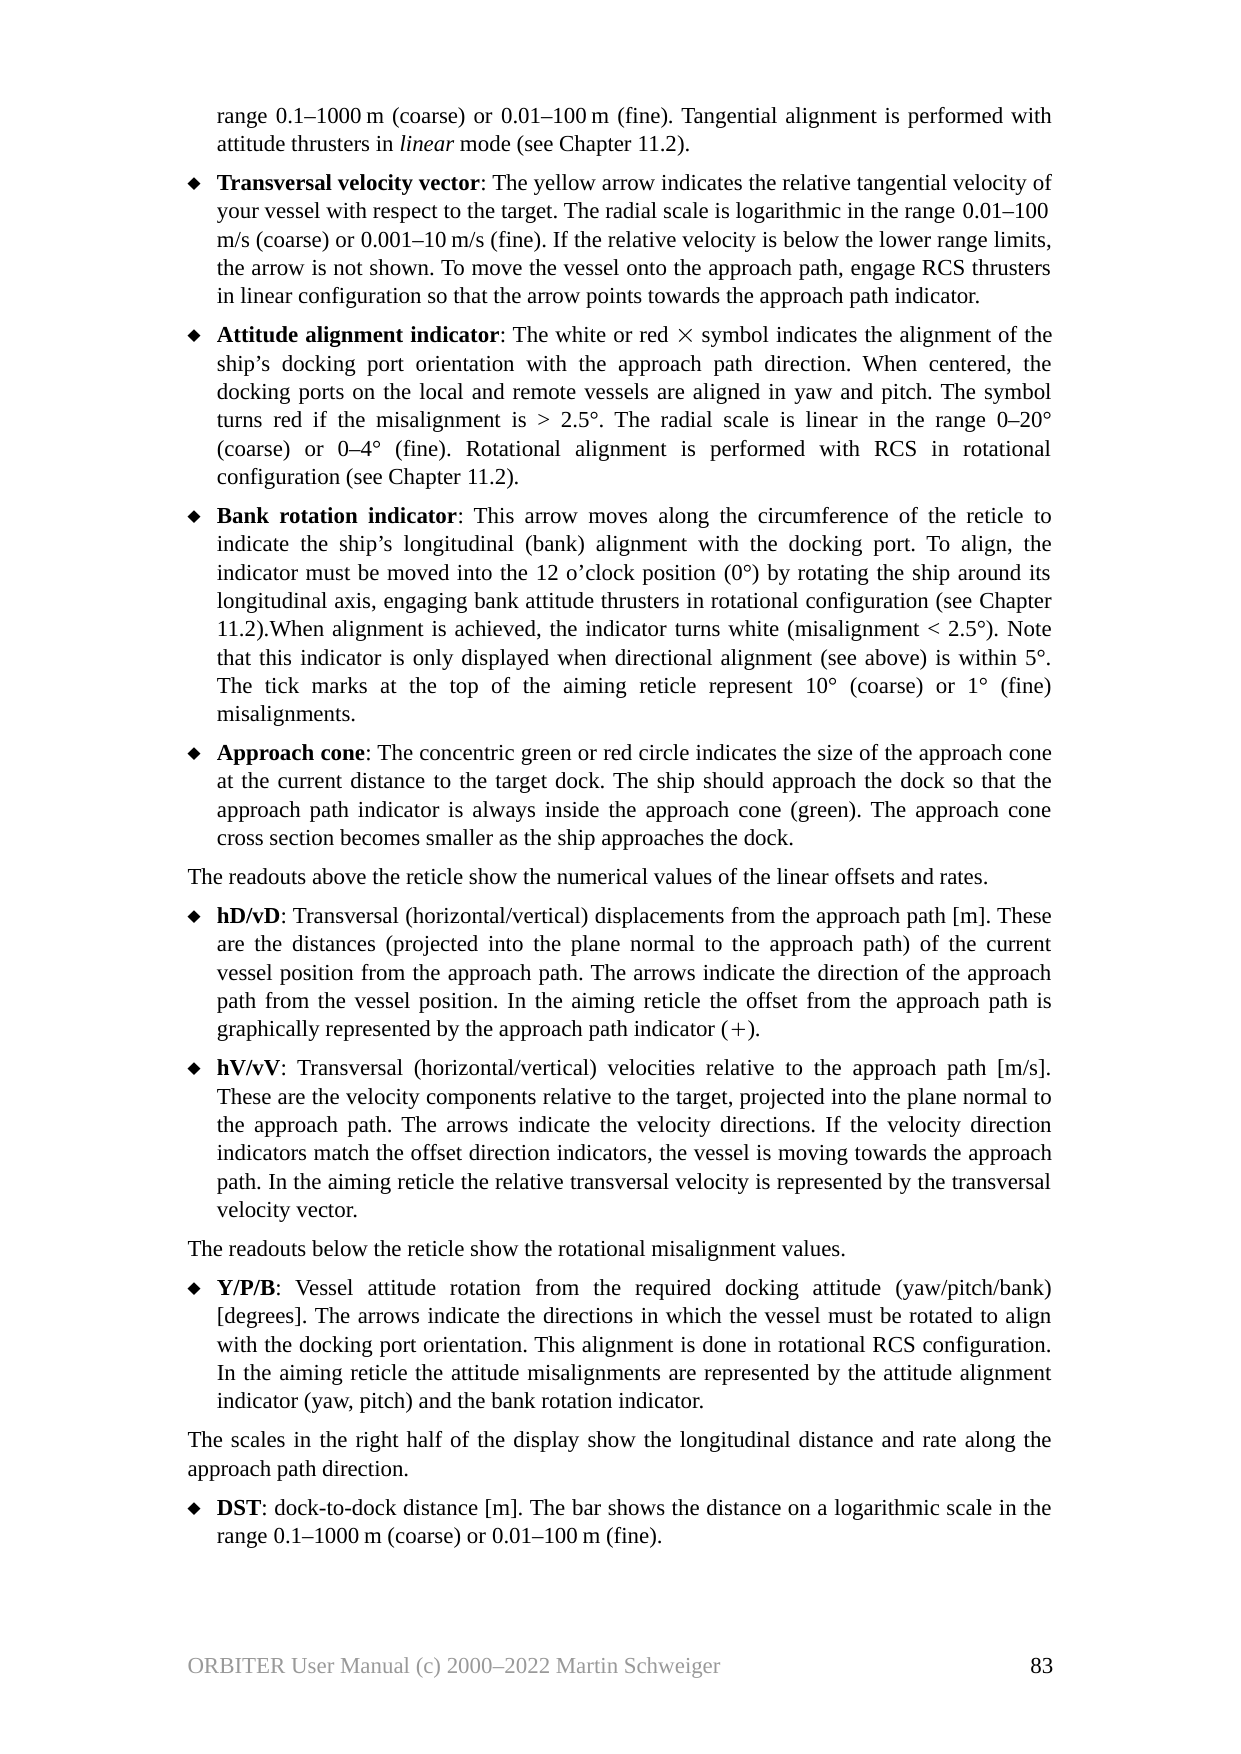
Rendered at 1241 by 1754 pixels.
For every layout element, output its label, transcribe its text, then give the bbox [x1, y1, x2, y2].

text The scales in the right half of the display show the longitudinal distance and rate along the approach path direction. [187, 1425, 1053, 1482]
list Bank rotation indicator: This arrow moves along the circumference of the reticle to indicate the ship’s longitudinal (bank) alignment with the docking port. To align, the indicator must be moved into the 12 o’clock position (0°) by rotating the ship around its longitudinal axis, engaging bank attitude thrusters in rotational configuration (see Chapter 11.2).When alignment is achieved, the indicator turns white (misalignment < 2.5°). Note that this indicator is only displayed when directional alignment (see above) is within 5°. The tick marks at the top of the aiming reticle represent 10° (coarse) or 1° (fine) misalignments. [187, 501, 1053, 727]
list hV/vV: Transversal (horizontal/vertical) velocities relative to the approach path [m/s]. These are the velocity components relative to the target, projected into the plane normal to the approach path. The arrows indicate the velocity directions. If the velocity direction indicators match the offset direction indicators, the vessel is moving towards the approach path. In the aiming reticle the relative transversal velocity is represented by the transversal velocity vector. [187, 1053, 1053, 1223]
list DST: dock-to-dock distance [m]. The bar shows the distance on a logarithmic scale in the range 0.1–1000 m (coarse) or 0.01–100 m (fine). [187, 1492, 1053, 1549]
list hD/vD: Transversal (horizontal/vertical) displacements from the approach path [m]. These are the distances (projected into the plane normal to the approach path) of the current vessel position from the approach path. The arrows indicate the direction of the approach path from the vessel position. In the aiming reticle the offset from the approach path is graphically represented by the approach path indicator (). [187, 901, 1053, 1042]
text The readouts above the reticle show the numerical values of the linear offsets and rates. [187, 862, 1053, 890]
text The readouts below the reticle show the rotational misalignment values. [187, 1234, 1053, 1262]
list Transversal velocity vector: The yellow arrow indicates the relative tangential velocity of your vessel with respect to the target. The radial scale is logarithmic in the range 0.01–100 m/s (coarse) or 0.001–10 m/s (fine). If the relative velocity is below the lower range limits, the arrow is not shown. To move the vessel onto the approach path, engage RCS thrusters in linear configuration so that the arrow points towards the approach path indicator. [187, 168, 1053, 309]
list Y/P/B: Vessel attitude rotation from the required docking attitude (yaw/pitch/bank) [degrees]. The arrows indicate the directions in which the vessel must be rotated to align with the docking port orientation. This alignment is done in rotational RCS configuration. In the aiming reticle the attitude misalignments are represented by the attitude alignment indicator (yaw, pitch) and the bank rotation indicator. [187, 1273, 1053, 1414]
list Approach cone: The concentric green or red circle indicates the size of the approach cone at the current distance to the target dock. The ship should approach the dock so that the approach path indicator is always inside the approach cone (green). The approach cone cross section becomes smaller as the ship approaches the dock. [187, 738, 1053, 851]
list range 0.1–1000 m (coarse) or 0.01–100 m (fine). Tangential alignment is performed with attitude thrusters in linear mode (see Chapter 11.2). [187, 100, 1053, 157]
list Attitude alignment indicator: The white or red × symbol indicates the alignment of the ship’s docking port orientation with the approach path direction. When centered, the docking ports on the local and remote vessels are aligned in yaw and pitch. The symbol turns red if the misalignment is > 2.5°. The radial scale is linear in the range 0–20° (coarse) or 0–4° (fine). Rotational alignment is performed with RCS in rotational configuration (see Chapter 11.2). [187, 320, 1053, 490]
